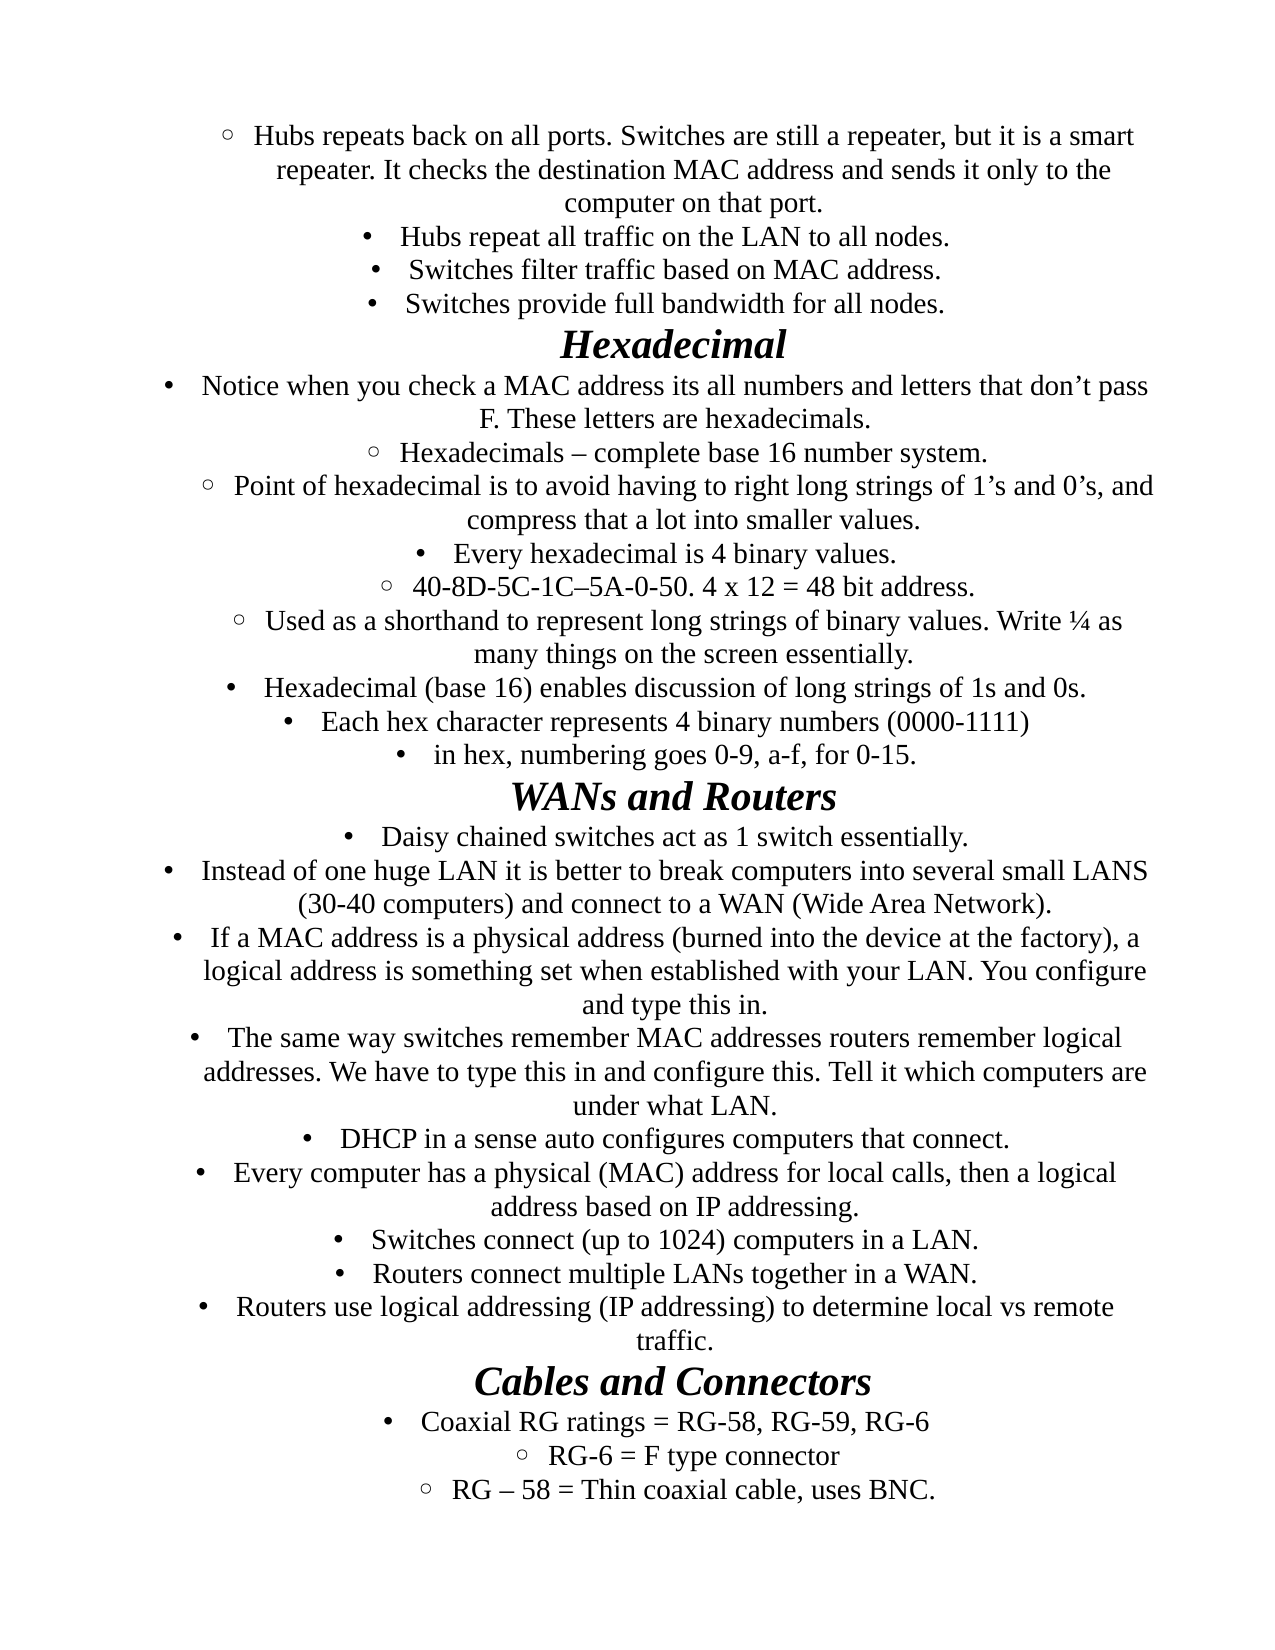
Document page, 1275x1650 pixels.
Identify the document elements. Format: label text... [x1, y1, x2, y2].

list Coaxial RG ratings = RG-58, RG-59, RG-6 [156, 1404, 1157, 1438]
list Notice when you check a MAC address its all numbers and letters that don’t pass F. These letters are hexadecimals. [156, 368, 1157, 435]
list Routers connect multiple LANs together in a WAN. [156, 1256, 1157, 1289]
list Hexadecimal [156, 320, 1157, 368]
list Point of hexadecimal is to avoid having to right long strings of 1’s and 0’s, and compress that a lot into smaller values. [193, 468, 1157, 536]
list Daisy chained switches act as 1 switch essentially. [156, 819, 1157, 853]
list WANs and Routers [156, 771, 1157, 819]
list Hubs repeat all traffic on the LAN to all nodes. [156, 219, 1157, 252]
list Hexadecimals – complete base 16 number system. [193, 435, 1157, 468]
list DHCP in a sense auto configures computers that connect. [156, 1121, 1157, 1155]
list Hexadecimal (base 16) enables discussion of long strings of 1s and 0s. [156, 670, 1157, 704]
list RG – 58 = Thin coaxial cable, uses BNC. [193, 1472, 1157, 1506]
list Instead of one huge LAN it is better to break computers into several small LANS (30-40 computers) and connect to a WAN (Wide Area Network). [156, 853, 1157, 920]
list Every computer has a physical (MAC) address for local calls, then a logical address based on IP addressing. [156, 1155, 1157, 1222]
list RG-6 = F type connector [193, 1438, 1157, 1472]
list Used as a shorthand to represent long strings of binary values. Write ¼ as many things on the screen essentially. [193, 603, 1157, 670]
list The same way switches remember MAC addresses routers remember logical addresses. We have to type this in and configure this. Tell it which computers are under what LAN. [156, 1021, 1157, 1121]
list Every hexadecimal is 4 binary values. [156, 536, 1157, 569]
list in hex, numbering goes 0-9, a-f, for 0-15. [156, 737, 1157, 771]
list Switches connect (up to 1024) computers in a LAN. [156, 1222, 1157, 1256]
list Hubs repeats back on all ports. Switches are still a repeater, but it is a smart repeater. It checks the destination MAC address and sends it only to the computer on that port. [193, 118, 1157, 219]
list Routers use logical addressing (IP addressing) to determine local vs remote traffic. [156, 1289, 1157, 1357]
list 40-8D-5C-1C–5A-0-50. 4 x 12 = 48 bit address. [193, 569, 1157, 603]
list Cables and Connectors [156, 1357, 1157, 1404]
list Switches provide full bandwidth for all nodes. [156, 286, 1157, 320]
list Switches filter traffic based on MAC address. [156, 252, 1157, 286]
list Each hex character represents 4 binary numbers (0000-1111) [156, 704, 1157, 737]
list If a MAC address is a physical address (burned into the device at the factory), a logical address is something set when established with your LAN. You configure and type this in. [156, 920, 1157, 1021]
